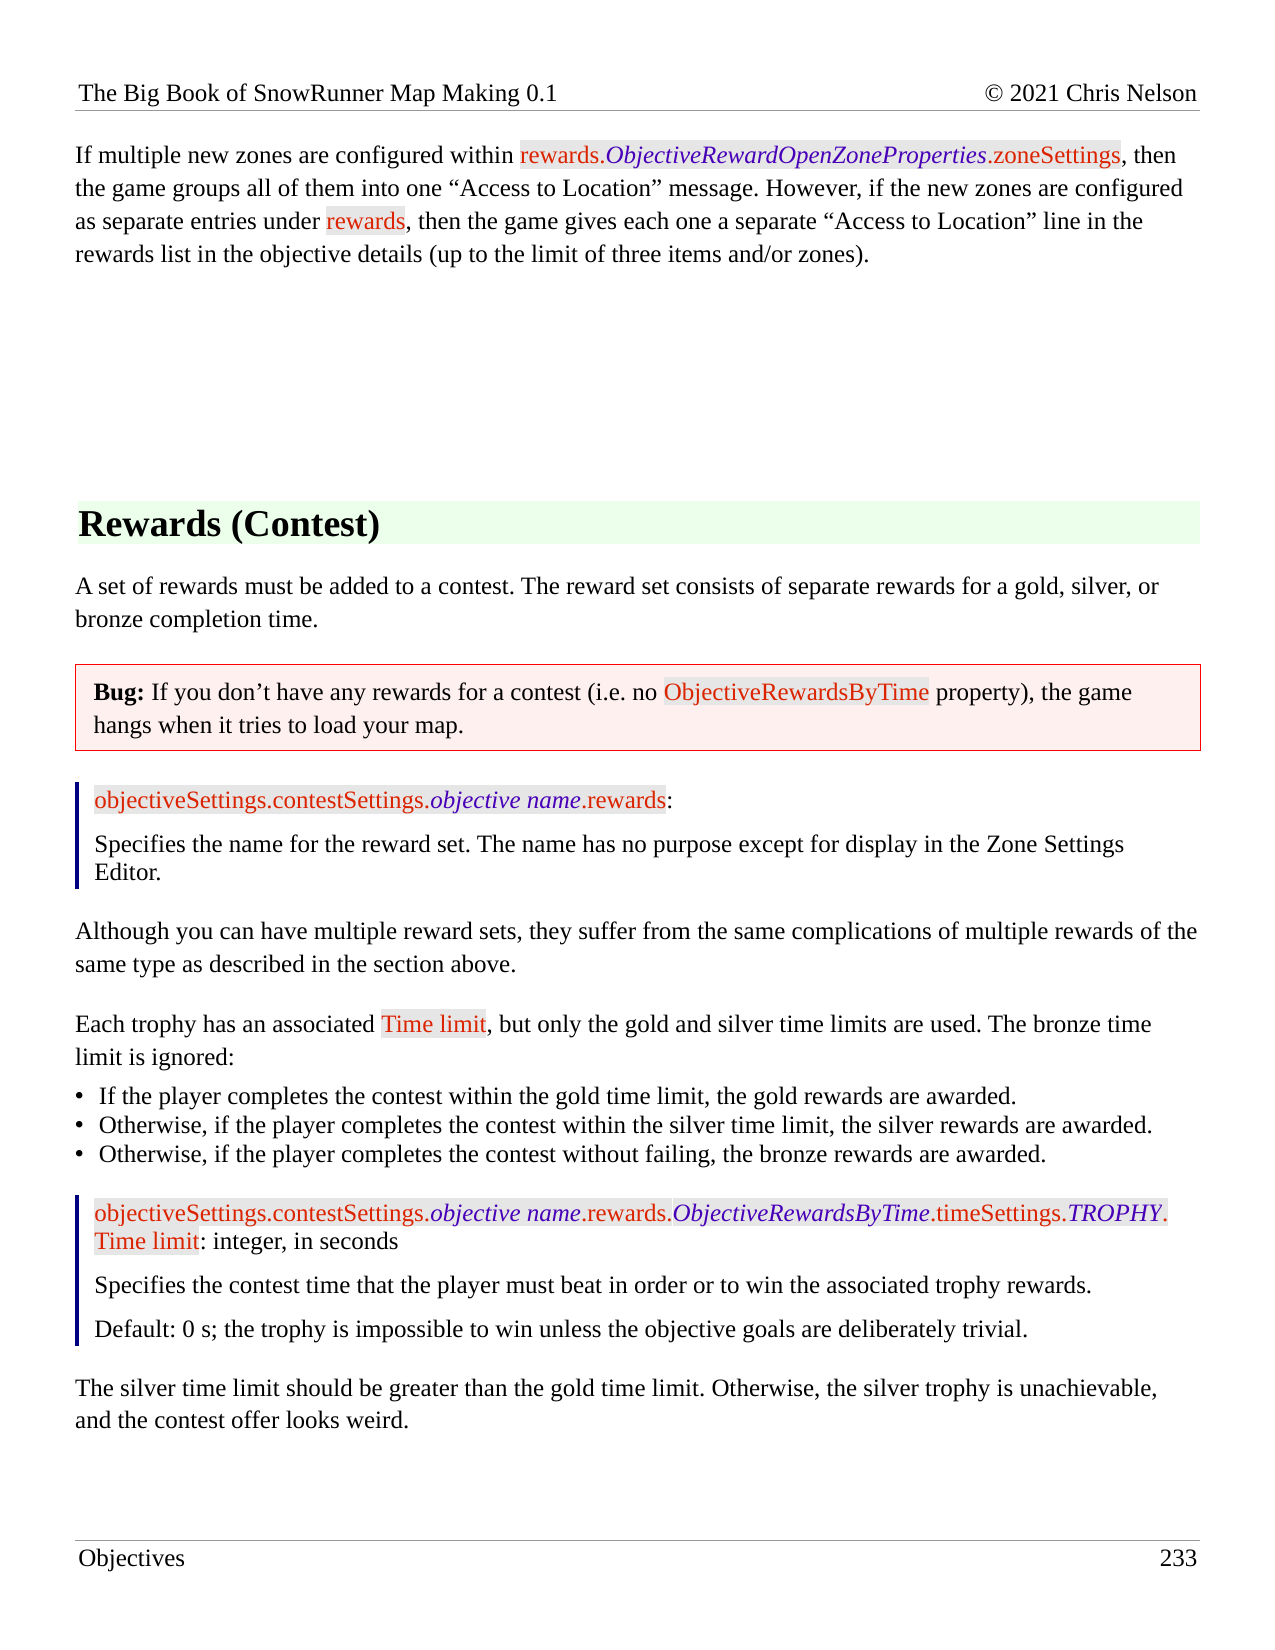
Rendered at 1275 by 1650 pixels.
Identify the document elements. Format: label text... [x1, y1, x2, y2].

text Although you can have multiple reward sets, they suffer from the same complications of multiple rewards of the same type as described in the section above. [75, 916, 1200, 978]
text Default: 0 s; the trophy is impossible to win unless the objective goals are deliberately trivial. [79, 1311, 1200, 1346]
text A set of rewards must be added to a contest. The reward set consists of separate rewards for a gold, silver, or bronze completion time. [75, 571, 1200, 633]
list Otherwise, if the player completes the contest without failing, the bronze rewards are awarded. [75, 1139, 1200, 1168]
text The silver time limit should be greater than the gold time limit. Otherwise, the silver trophy is unachievable, and the contest offer looks weird. [75, 1373, 1200, 1434]
list If the player completes the contest within the gold time limit, the gold rewards are awarded. [75, 1081, 1200, 1110]
text If multiple new zones are configured within rewards.ObjectiveRewardOpenZoneProperties.zoneSettings, then the game groups all of them into one “Access to Location” message. However, if the new zones are configured as separate entries under rewards, then the game gives each one a separate “Access to Location” line in the rewards list in the objective details (up to the limit of three items and/or zones). [75, 140, 1200, 268]
text Specifies the name for the reward set. The name has no purpose except for display in the Zone Settings Editor. [79, 826, 1200, 889]
subtitle Rewards (Contest) [78, 501, 1200, 544]
list Otherwise, if the player completes the contest within the silver time limit, the silver rewards are awarded. [75, 1110, 1200, 1139]
text objectiveSettings.contestSettings.objective name.rewards: ➕ [79, 782, 1200, 814]
text objectiveSettings.contestSettings.objective name.rewards.ObjectiveRewardsByTime.timeSettings.TROPHY. Time limit: integer, in seconds [75, 1194, 1200, 1255]
subtitle Each trophy has an associated Time limit, but only the gold and silver time limits are used. The bronze time limit is ignored: [75, 1009, 1200, 1071]
list If you don’t have any rewards for a contest (i.e. no ObjectiveRewardsByTime property), the game hangs when it tries to load your map. [76, 665, 1200, 750]
text Specifies the contest time that the player must beat in order or to win the associated trophy rewards. [79, 1267, 1200, 1299]
